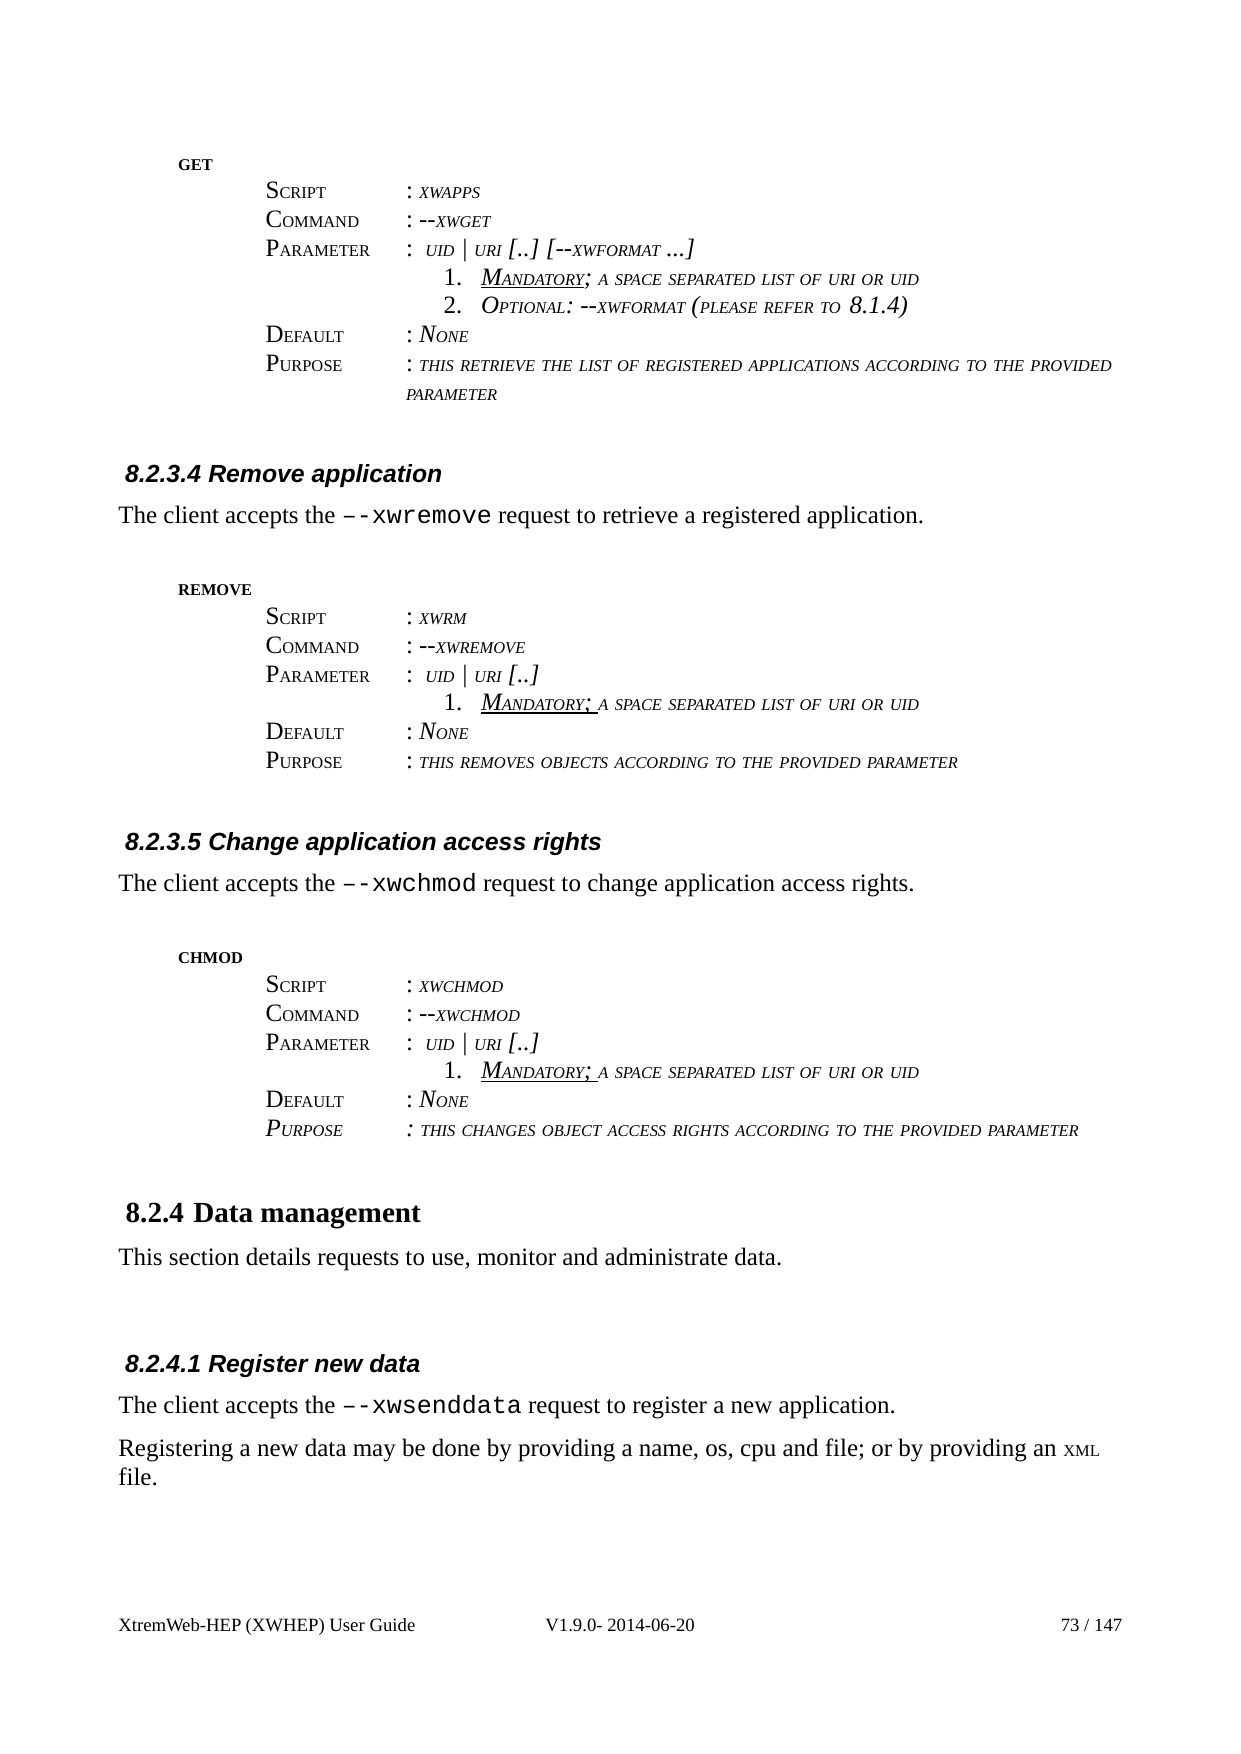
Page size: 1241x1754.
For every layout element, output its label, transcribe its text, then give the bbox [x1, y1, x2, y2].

text Default : None [265, 319, 1122, 348]
text Parameter : uid | uri [..] [265, 659, 1122, 687]
text Default : None [265, 716, 1122, 745]
text The client accepts the –-xwremove request to retrieve a registered application. [118, 500, 1122, 531]
list Mandatory; a space separated list of uri or uid [443, 1056, 1122, 1084]
text Command : --xwremove [265, 630, 1122, 659]
text This section details requests to use, monitor and administrate data. [118, 1242, 1122, 1270]
subtitle Data management [118, 1196, 1122, 1229]
text Purpose : this retrieve the list of registered applications according to the provided parameter [265, 348, 1122, 406]
subtitle Change application access rights [118, 827, 1122, 856]
list Mandatory; a space separated list of uri or uid [443, 687, 1122, 716]
subtitle Remove application [118, 459, 1122, 488]
list Optional: --xwformat (please refer to 8.1.4) [443, 291, 1122, 319]
text Script : xwapps [265, 176, 1122, 204]
text Command : --xwchmod [265, 998, 1122, 1027]
text Purpose : this changes object access rights according to the provided parameter [265, 1113, 1122, 1142]
text Script : xwchmod [265, 969, 1122, 998]
text Parameter : uid | uri [..] [--xwformat ...] [265, 233, 1122, 262]
text Parameter : uid | uri [..] [265, 1027, 1122, 1056]
text Command : --xwget [265, 204, 1122, 233]
text Registering a new data may be done by providing a name, os, cpu and file; or by providing an xml file. [118, 1433, 1122, 1491]
text The client accepts the –-xwsenddata request to register a new application. [118, 1390, 1122, 1421]
list Mandatory; a space separated list of uri or uid [443, 262, 1122, 291]
text Script : xwrm [265, 601, 1122, 630]
text Purpose : this removes objects according to the provided parameter [265, 745, 1122, 774]
text remove [178, 572, 1122, 601]
text The client accepts the –-xwchmod request to change application access rights. [118, 868, 1122, 899]
subtitle Register new data [118, 1349, 1122, 1378]
text Default : None [265, 1084, 1122, 1113]
text get [178, 147, 1122, 176]
text chmod [178, 941, 1122, 969]
